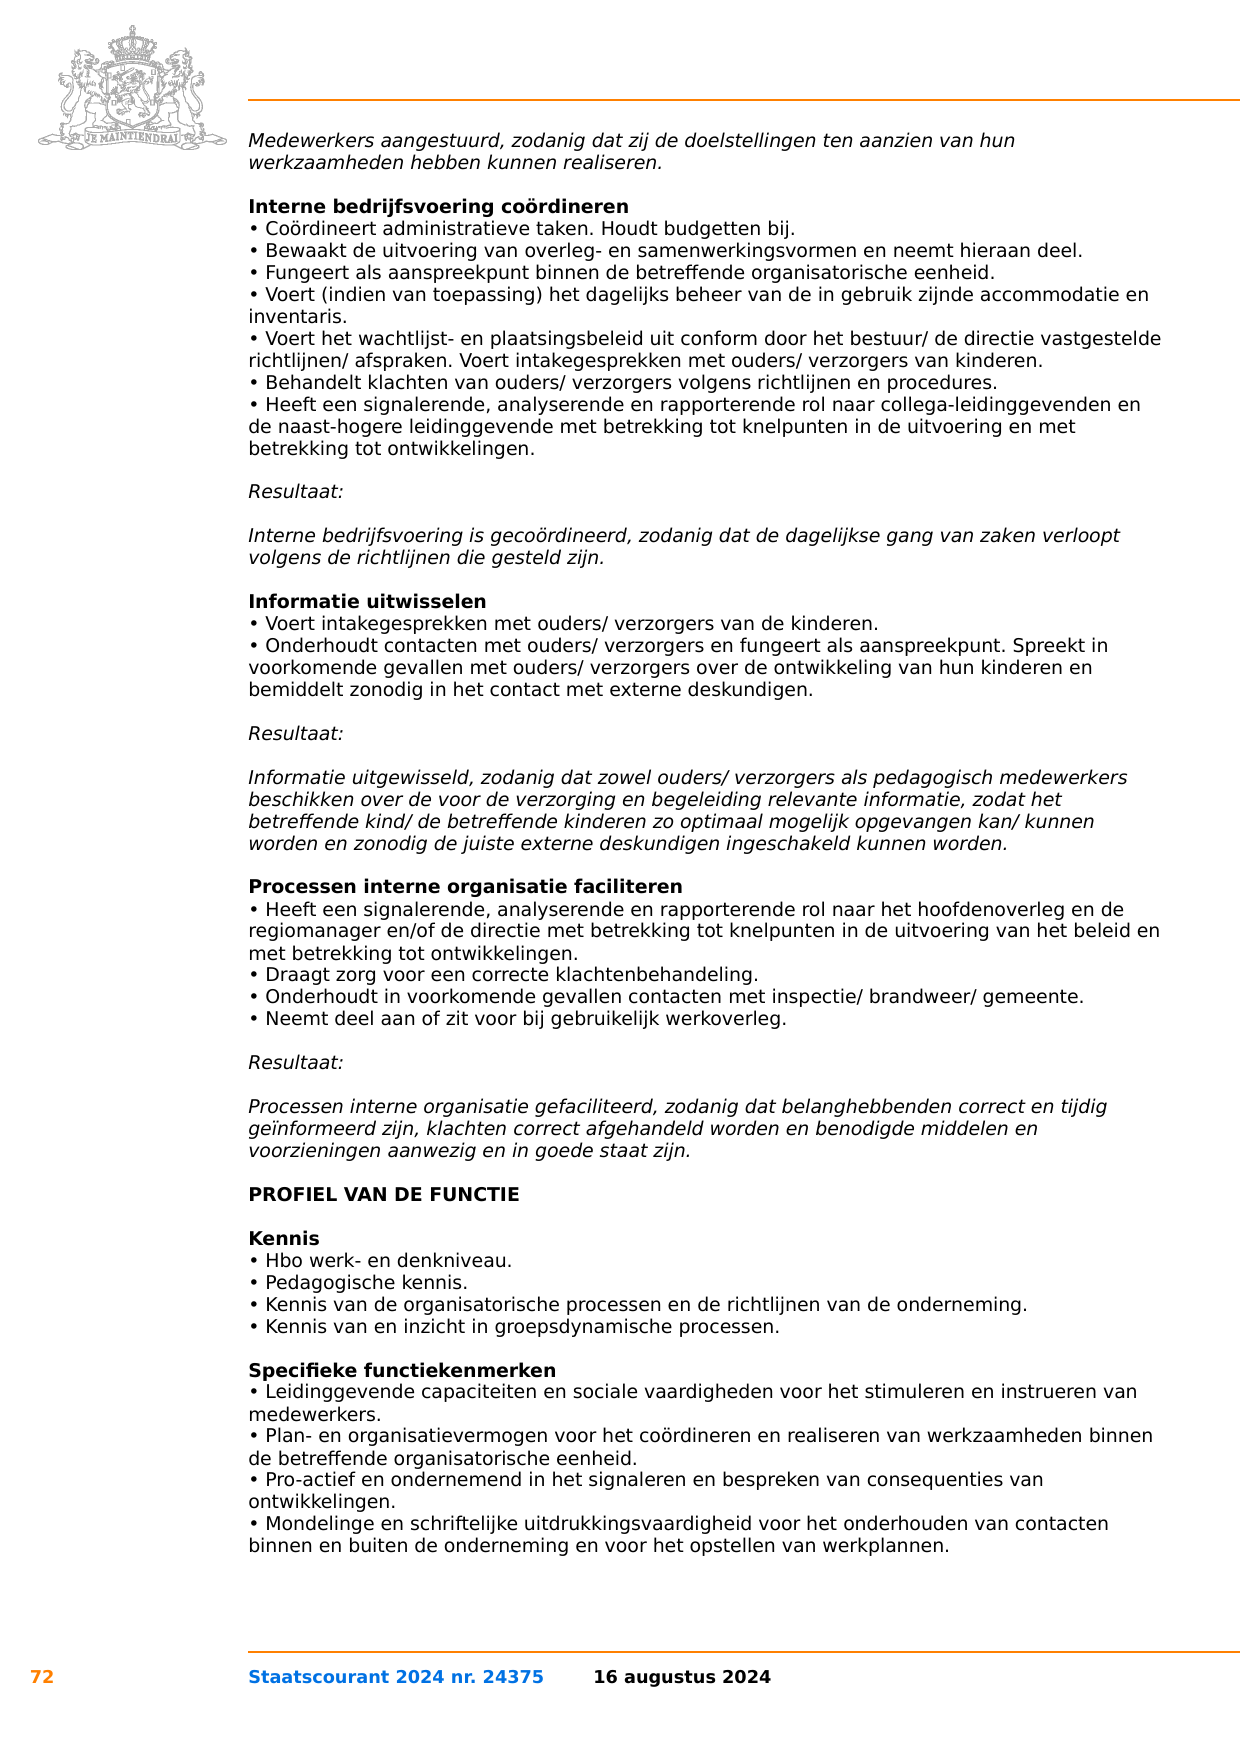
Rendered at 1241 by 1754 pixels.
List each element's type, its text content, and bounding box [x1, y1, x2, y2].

text • Kennis van en inzicht in groepsdynamische processen. [248, 1316, 1163, 1338]
text Resultaat: [248, 481, 1163, 503]
text Interne bedrijfsvoering is gecoördineerd, zodanig dat de dagelijkse gang van zaken verloopt volgens de richtlijnen die gesteld zijn. [248, 525, 1163, 569]
subtitle Kennis [248, 1228, 1163, 1250]
text Medewerkers aangestuurd, zodanig dat zij de doelstellingen ten aanzien van hun werkzaamheden hebben kunnen realiseren. [248, 130, 1163, 174]
text • Onderhoudt contacten met ouders/ verzorgers en fungeert als aanspreekpunt. Spreekt in voorkomende gevallen met ouders/ verzorgers over de ontwikkeling van hun kinderen en bemiddelt zonodig in het contact met externe deskundigen. [248, 635, 1163, 701]
text • Hbo werk- en denkniveau. [248, 1250, 1163, 1272]
subtitle PROFIEL VAN DE FUNCTIE [248, 1184, 1163, 1206]
subtitle Informatie uitwisselen [248, 591, 1163, 613]
text • Fungeert als aanspreekpunt binnen de betreffende organisatorische eenheid. [248, 262, 1163, 284]
text • Draagt zorg voor een correcte klachtenbehandeling. [248, 964, 1163, 986]
text • Pedagogische kennis. [248, 1272, 1163, 1294]
text • Neemt deel aan of zit voor bij gebruikelijk werkoverleg. [248, 1008, 1163, 1030]
subtitle Specifieke functiekenmerken [248, 1359, 1163, 1381]
text • Heeft een signalerende, analyserende en rapporterende rol naar collega-leidinggevenden en de naast-hogere leidinggevende met betrekking tot knelpunten in de uitvoering en met betrekking tot ontwikkelingen. [248, 393, 1163, 459]
text • Kennis van de organisatorische processen en de richtlijnen van de onderneming. [248, 1294, 1163, 1316]
text • Voert (indien van toepassing) het dagelijks beheer van de in gebruik zijnde accommodatie en inventaris. [248, 284, 1163, 328]
text • Behandelt klachten van ouders/ verzorgers volgens richtlijnen en procedures. [248, 372, 1163, 393]
text • Onderhoudt in voorkomende gevallen contacten met inspectie/ brandweer/ gemeente. [248, 986, 1163, 1008]
text Resultaat: [248, 1052, 1163, 1074]
text • Mondelinge en schriftelijke uitdrukkingsvaardigheid voor het onderhouden van contacten binnen en buiten de onderneming en voor het opstellen van werkplannen. [248, 1513, 1163, 1557]
text • Leidinggevende capaciteiten en sociale vaardigheden voor het stimuleren en instrueren van medewerkers. [248, 1381, 1163, 1425]
text • Coördineert administratieve taken. Houdt budgetten bij. [248, 218, 1163, 240]
picture [38, 25, 227, 150]
subtitle Interne bedrijfsvoering coördineren [248, 196, 1163, 218]
text • Heeft een signalerende, analyserende en rapporterende rol naar het hoofdenoverleg en de regiomanager en/of de directie met betrekking tot knelpunten in de uitvoering van het beleid en met betrekking tot ontwikkelingen. [248, 898, 1163, 964]
text Resultaat: [248, 723, 1163, 745]
text Processen interne organisatie gefaciliteerd, zodanig dat belanghebbenden correct en tijdig geïnformeerd zijn, klachten correct afgehandeld worden en benodigde middelen en voorzieningen aanwezig en in goede staat zijn. [248, 1096, 1163, 1162]
text • Plan- en organisatievermogen voor het coördineren en realiseren van werkzaamheden binnen de betreffende organisatorische eenheid. [248, 1425, 1163, 1469]
text Informatie uitgewisseld, zodanig dat zowel ouders/ verzorgers als pedagogisch medewerkers beschikken over de voor de verzorging en begeleiding relevante informatie, zodat het betreffende kind/ de betreffende kinderen zo optimaal mogelijk opgevangen kan/ kunnen worden en zonodig de juiste externe deskundigen ingeschakeld kunnen worden. [248, 767, 1163, 854]
subtitle Processen interne organisatie faciliteren [248, 876, 1163, 898]
text • Voert intakegesprekken met ouders/ verzorgers van de kinderen. [248, 613, 1163, 635]
text • Voert het wachtlijst- en plaatsingsbeleid uit conform door het bestuur/ de directie vastgestelde richtlijnen/ afspraken. Voert intakegesprekken met ouders/ verzorgers van kinderen. [248, 328, 1163, 372]
text • Pro-actief en ondernemend in het signaleren en bespreken van consequenties van ontwikkelingen. [248, 1469, 1163, 1513]
text • Bewaakt de uitvoering van overleg- en samenwerkingsvormen en neemt hieraan deel. [248, 240, 1163, 262]
